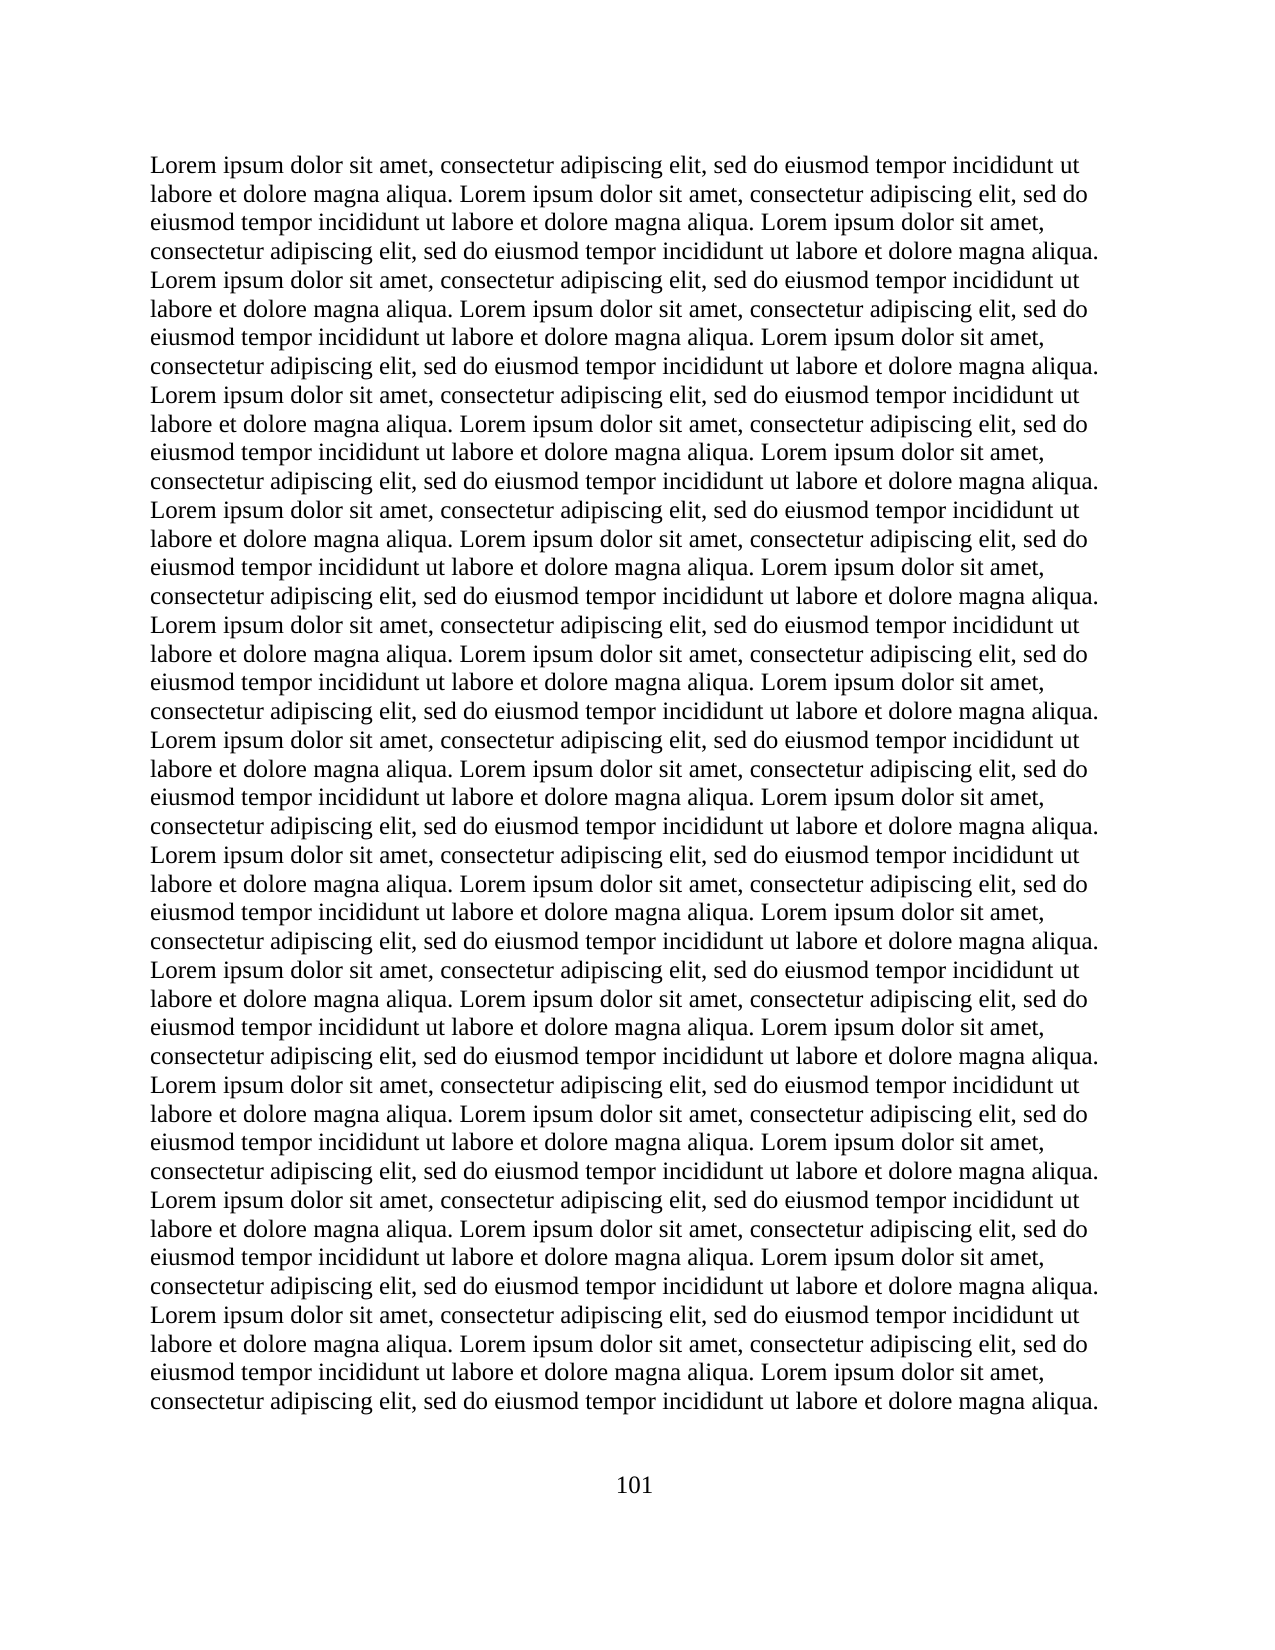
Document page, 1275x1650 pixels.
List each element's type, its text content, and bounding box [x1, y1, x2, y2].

text Lorem ipsum dolor sit amet, consectetur adipiscing elit, sed do eiusmod tempor incididunt ut labore et dolore magna aliqua. Lorem ipsum dolor sit amet, consectetur adipiscing elit, sed do eiusmod tempor incididunt ut labore et dolore magna aliqua. Lorem ipsum dolor sit amet, consectetur adipiscing elit, sed do eiusmod tempor incididunt ut labore et dolore magna aliqua. Lorem ipsum dolor sit amet, consectetur adipiscing elit, sed do eiusmod tempor incididunt ut labore et dolore magna aliqua. Lorem ipsum dolor sit amet, consectetur adipiscing elit, sed do eiusmod tempor incididunt ut labore et dolore magna aliqua. Lorem ipsum dolor sit amet, consectetur adipiscing elit, sed do eiusmod tempor incididunt ut labore et dolore magna aliqua. Lorem ipsum dolor sit amet, consectetur adipiscing elit, sed do eiusmod tempor incididunt ut labore et dolore magna aliqua. Lorem ipsum dolor sit amet, consectetur adipiscing elit, sed do eiusmod tempor incididunt ut labore et dolore magna aliqua. Lorem ipsum dolor sit amet, consectetur adipiscing elit, sed do eiusmod tempor incididunt ut labore et dolore magna aliqua. Lorem ipsum dolor sit amet, consectetur adipiscing elit, sed do eiusmod tempor incididunt ut labore et dolore magna aliqua. Lorem ipsum dolor sit amet, consectetur adipiscing elit, sed do eiusmod tempor incididunt ut labore et dolore magna aliqua. Lorem ipsum dolor sit amet, consectetur adipiscing elit, sed do eiusmod tempor incididunt ut labore et dolore magna aliqua. Lorem ipsum dolor sit amet, consectetur adipiscing elit, sed do eiusmod tempor incididunt ut labore et dolore magna aliqua. Lorem ipsum dolor sit amet, consectetur adipiscing elit, sed do eiusmod tempor incididunt ut labore et dolore magna aliqua. Lorem ipsum dolor sit amet, consectetur adipiscing elit, sed do eiusmod tempor incididunt ut labore et dolore magna aliqua. Lorem ipsum dolor sit amet, consectetur adipiscing elit, sed do eiusmod tempor incididunt ut labore et dolore magna aliqua. Lorem ipsum dolor sit amet, consectetur adipiscing elit, sed do eiusmod tempor incididunt ut labore et dolore magna aliqua. Lorem ipsum dolor sit amet, consectetur adipiscing elit, sed do eiusmod tempor incididunt ut labore et dolore magna aliqua. Lorem ipsum dolor sit amet, consectetur adipiscing elit, sed do eiusmod tempor incididunt ut labore et dolore magna aliqua. Lorem ipsum dolor sit amet, consectetur adipiscing elit, sed do eiusmod tempor incididunt ut labore et dolore magna aliqua. Lorem ipsum dolor sit amet, consectetur adipiscing elit, sed do eiusmod tempor incididunt ut labore et dolore magna aliqua. Lorem ipsum dolor sit amet, consectetur adipiscing elit, sed do eiusmod tempor incididunt ut labore et dolore magna aliqua. Lorem ipsum dolor sit amet, consectetur adipiscing elit, sed do eiusmod tempor incididunt ut labore et dolore magna aliqua. Lorem ipsum dolor sit amet, consectetur adipiscing elit, sed do eiusmod tempor incididunt ut labore et dolore magna aliqua. Lorem ipsum dolor sit amet, consectetur adipiscing elit, sed do eiusmod tempor incididunt ut labore et dolore magna aliqua. Lorem ipsum dolor sit amet, consectetur adipiscing elit, sed do eiusmod tempor incididunt ut labore et dolore magna aliqua. Lorem ipsum dolor sit amet, consectetur adipiscing elit, sed do eiusmod tempor incididunt ut labore et dolore magna aliqua. Lorem ipsum dolor sit amet, consectetur adipiscing elit, sed do eiusmod tempor incididunt ut labore et dolore magna aliqua. Lorem ipsum dolor sit amet, consectetur adipiscing elit, sed do eiusmod tempor incididunt ut labore et dolore magna aliqua. Lorem ipsum dolor sit amet, consectetur adipiscing elit, sed do eiusmod tempor incididunt ut labore et dolore magna aliqua. Lorem ipsum dolor sit amet, consectetur adipiscing elit, sed do eiusmod tempor incididunt ut labore et dolore magna aliqua. Lorem ipsum dolor sit amet, consectetur adipiscing elit, sed do eiusmod tempor incididunt ut labore et dolore magna aliqua. Lorem ipsum dolor sit amet, consectetur adipiscing elit, sed do eiusmod tempor incididunt ut labore et dolore magna aliqua. [150, 150, 1125, 1415]
